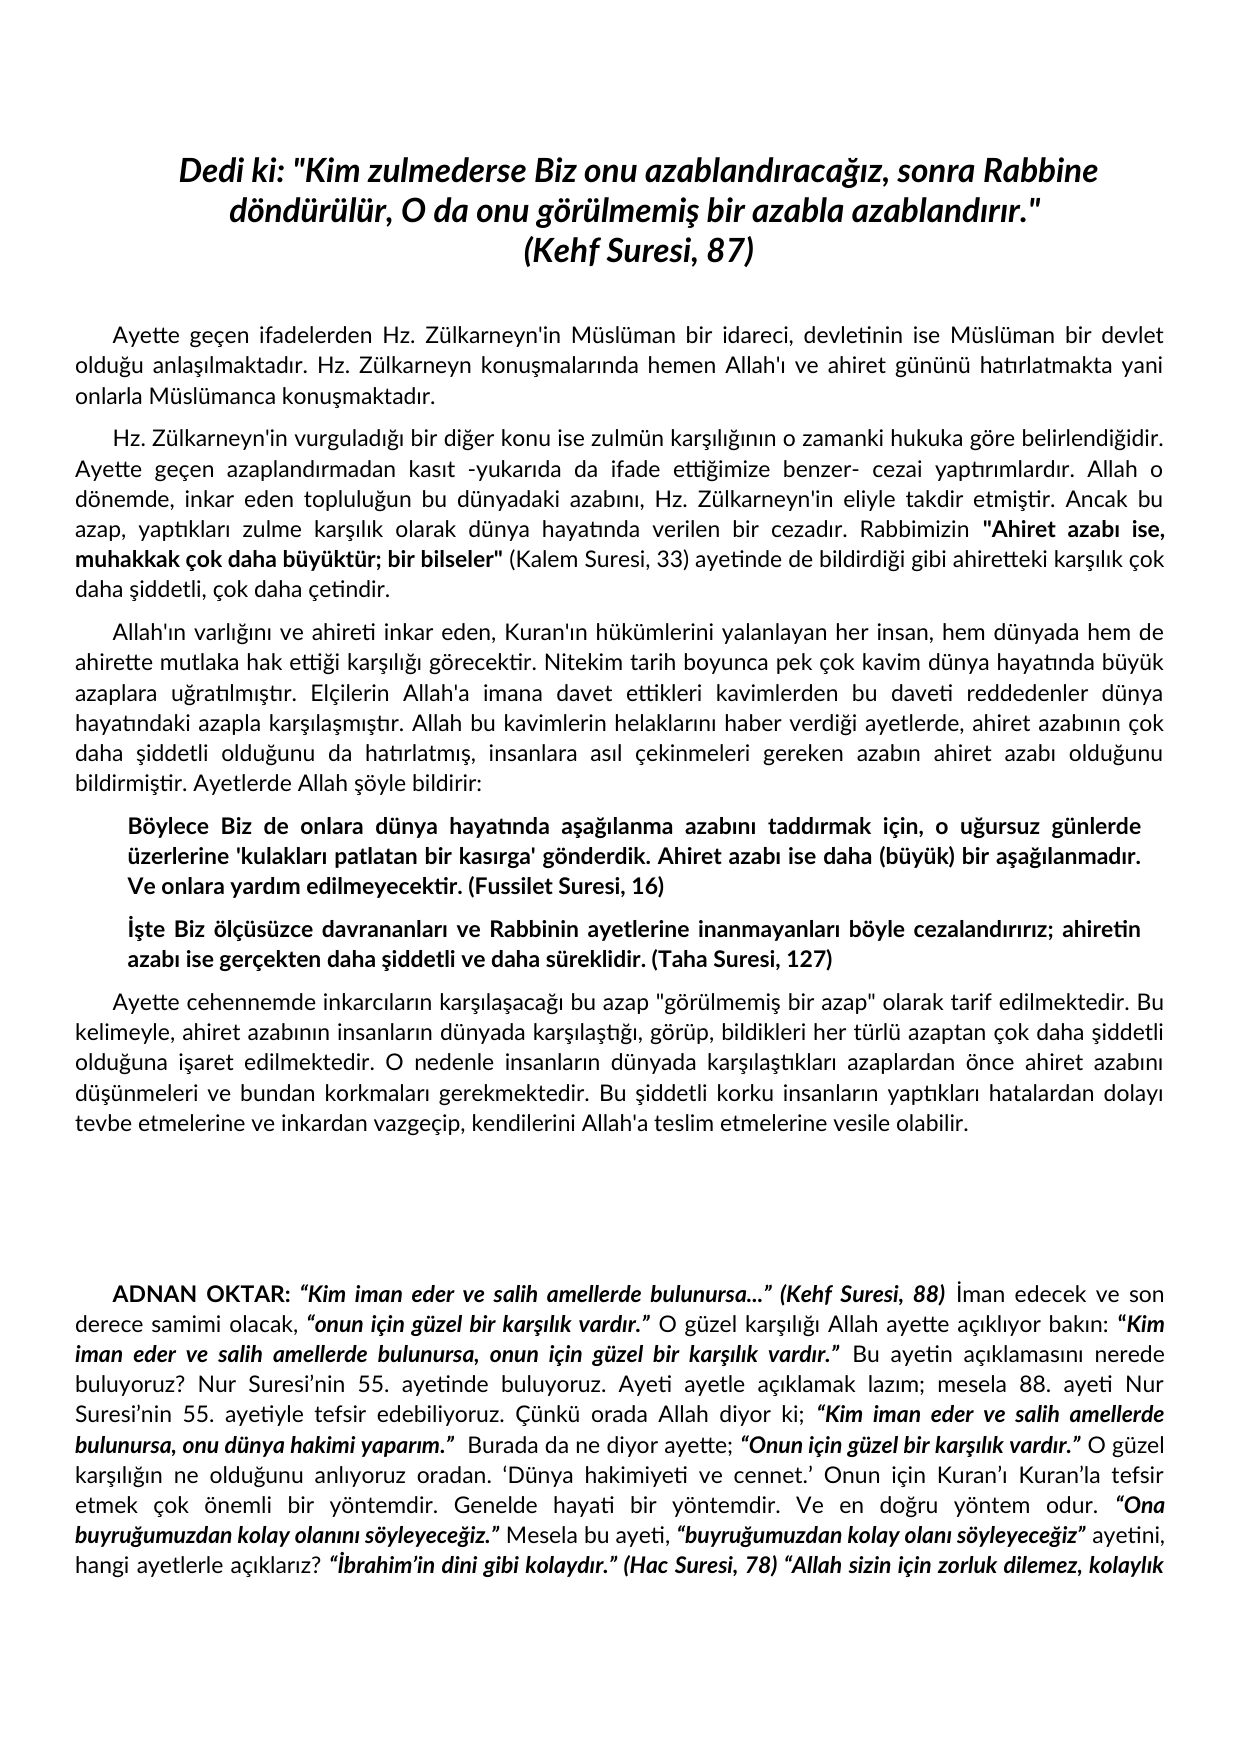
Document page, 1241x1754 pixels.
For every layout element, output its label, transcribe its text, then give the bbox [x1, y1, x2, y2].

text Ayette geçen ifadelerden Hz. Zülkarneyn'in Müslüman bir idareci, devletinin ise Müslüman bir devlet olduğu anlaşılmaktadır. Hz. Zülkarneyn konuşmalarında hemen Allah'ı ve ahiret gününü hatırlatmakta yani onlarla Müslümanca konuşmaktadır. [75, 321, 1165, 409]
text Ayette cehennemde inkarcıların karşılaşacağı bu azap "görülmemiş bir azap" olarak tarif edilmektedir. Bu kelimeyle, ahiret azabının insanların dünyada karşılaştığı, görüp, bildikleri her türlü azaptan çok daha şiddetli olduğuna işaret edilmektedir. O nedenle insanların dünyada karşılaştıkları azaplardan önce ahiret azabını düşünmeleri ve bundan korkmaları gerekmektedir. Bu şiddetli korku insanların yaptıkları hatalardan dolayı tevbe etmelerine ve inkardan vazgeçip, kendilerini Allah'a teslim etmelerine vesile olabilir. [75, 988, 1165, 1136]
text Hz. Zülkarneyn'in vurguladığı bir diğer konu ise zulmün karşılığının o zamanki hukuka göre belirlendiğidir. Ayette geçen azaplandırmadan kasıt -yukarıda da ifade ettiğimize benzer- cezai yaptırımlardır. Allah o dönemde, inkar eden topluluğun bu dünyadaki azabını, Hz. Zülkarneyn'in eliyle takdir etmiştir. Ancak bu azap, yaptıkları zulme karşılık olarak dünya hayatında verilen bir cezadır. Rabbimizin "Ahiret azabı ise, muhakkak çok daha büyüktür; bir bilseler" (Kalem Suresi, 33) ayetinde de bildirdiği gibi ahiretteki karşılık çok daha şiddetli, çok daha çetindir. [75, 424, 1165, 603]
text Böylece Biz de onlara dünya hayatında aşağılanma azabını taddırmak için, o uğursuz günlerde üzerlerine 'kulakları patlatan bir kasırga' gönderdik. Ahiret azabı ise daha (büyük) bir aşağılanmadır. Ve onlara yardım edilmeyecektir. (Fussilet Suresi, 16) [127, 812, 1143, 899]
subtitle Dedi ki: "Kim zulmederse Biz onu azablandıracağız, sonra Rabbine döndürülür, O da onu görülmemiş bir azabla azablandırır." (Kehf Suresi, 87) [112, 150, 1165, 270]
text Allah'ın varlığını ve ahireti inkar eden, Kuran'ın hükümlerini yalanlayan her insan, hem dünyada hem de ahirette mutlaka hak ettiği karşılığı görecektir. Nitekim tarih boyunca pek çok kavim dünya hayatında büyük azaplara uğratılmıştır. Elçilerin Allah'a imana davet ettikleri kavimlerden bu daveti reddedenler dünya hayatındaki azapla karşılaşmıştır. Allah bu kavimlerin helaklarını haber verdiği ayetlerde, ahiret azabının çok daha şiddetli olduğunu da hatırlatmış, insanlara asıl çekinmeleri gereken azabın ahiret azabı olduğunu bildirmiştir. Ayetlerde Allah şöyle bildirir: [75, 618, 1165, 796]
text ADNAN OKTAR: “Kim iman eder ve salih amellerde bulunursa...” (Kehf Suresi, 88) İman edecek ve son derece samimi olacak, “onun için güzel bir karşılık vardır.” O güzel karşılığı Allah ayette açıklıyor bakın: “Kim iman eder ve salih amellerde bulunursa, onun için güzel bir karşılık vardır.” Bu ayetin açıklamasını nerede buluyoruz? Nur Suresi’nin 55. ayetinde buluyoruz. Ayeti ayetle açıklamak lazım; mesela 88. ayeti Nur Suresi’nin 55. ayetiyle tefsir edebiliyoruz. Çünkü orada Allah diyor ki; “Kim iman eder ve salih amellerde bulunursa, onu dünya hakimi yaparım.” Burada da ne diyor ayette; “Onun için güzel bir karşılık vardır.” O güzel karşılığın ne olduğunu anlıyoruz oradan. ‘Dünya hakimiyeti ve cennet.’ Onun için Kuran’ı Kuran’la tefsir etmek çok önemli bir yöntemdir. Genelde hayati bir yöntemdir. Ve en doğru yöntem odur. “Ona buyruğumuzdan kolay olanını söyleyeceğiz.” Mesela bu ayeti, “buyruğumuzdan kolay olanı söyleyeceğiz” ayetini, hangi ayetlerle açıklarız? “İbrahim’in dini gibi kolaydır.” (Hac Suresi, 78) “Allah sizin için zorluk dilemez, kolaylık [75, 1279, 1165, 1579]
text İşte Biz ölçüsüzce davrananları ve Rabbinin ayetlerine inanmayanları böyle cezalandırırız; ahiretin azabı ise gerçekten daha şiddetli ve daha süreklidir. (Taha Suresi, 127) [127, 915, 1143, 972]
